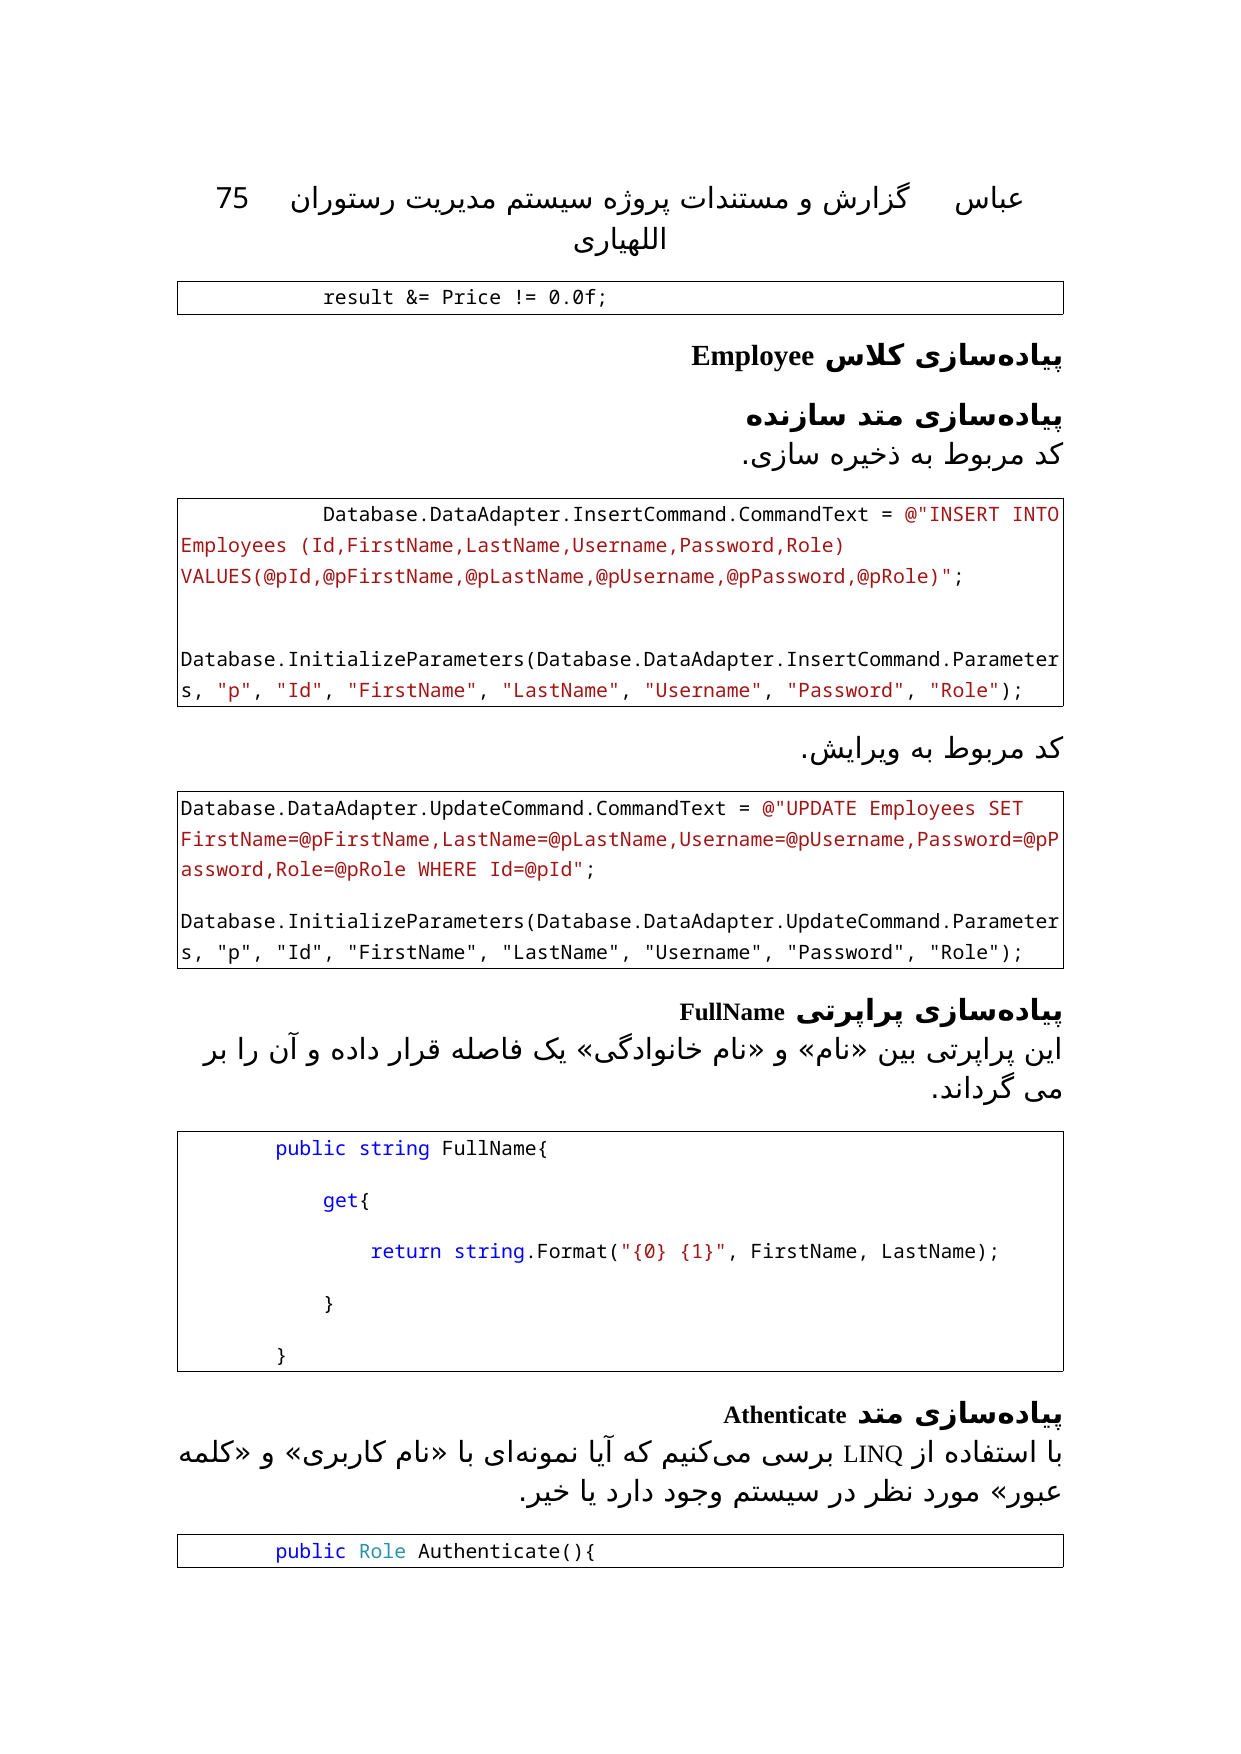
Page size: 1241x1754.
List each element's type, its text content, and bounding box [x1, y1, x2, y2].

text return string.Format("{0} {1}", FirstName, LastName); [178, 1234, 1063, 1265]
subtitle پیاده‌سازی متد Athenticate [177, 1396, 1063, 1430]
text کد مربوط به ذخیره سازی. [177, 438, 1063, 472]
text Database.DataAdapter.InsertCommand.CommandText = @"INSERT INTO Employees (Id,FirstName,LastName,Username,Password,Role) VALUES(@pId,@pFirstName,@pLastName,@pUsername,@pPassword,@pRole)"; [178, 499, 1063, 589]
text result &= Price != 0.0f; [178, 282, 1063, 314]
subtitle پیاده‌سازی پراپرتی FullName [177, 993, 1063, 1027]
text این پراپرتی بین «نام» و «نام خانوادگی» یک فاصله قرار داده و آن را بر می گرداند. [177, 1032, 1063, 1105]
text Database.DataAdapter.UpdateCommand.CommandText = @"UPDATE Employees SET FirstName=@pFirstName,LastName=@pLastName,Username=@pUsername,Password=@pPassword,Role=@pRole WHERE Id=@pId"; [178, 792, 1063, 883]
text کد مربوط به ویرایش. [177, 731, 1063, 765]
text با استفاده از LINQ برسی می‌کنیم که آیا نمونه‌ای با «نام کاربری» و «کلمه عبور» مورد نظر در سیستم وجود دارد یا خیر. [177, 1435, 1063, 1508]
text Database.InitializeParameters(Database.DataAdapter.InsertCommand.Parameters, "p", "Id", "FirstName", "LastName", "Username", "Password", "Role"); [178, 611, 1063, 706]
text public string FullName{ [178, 1132, 1063, 1161]
subtitle پیاده‌سازی متد سازنده [177, 399, 1063, 433]
text Database.InitializeParameters(Database.DataAdapter.UpdateCommand.Parameters, "p", "Id", "FirstName", "LastName", "Username", "Password", "Role"); [178, 904, 1063, 968]
text get{ [178, 1183, 1063, 1213]
text } [178, 1286, 1063, 1316]
subtitle پیاده‌سازی کلاس Employee [177, 338, 1063, 373]
text } [178, 1338, 1063, 1371]
text public Role Authenticate(){ [178, 1535, 1063, 1567]
